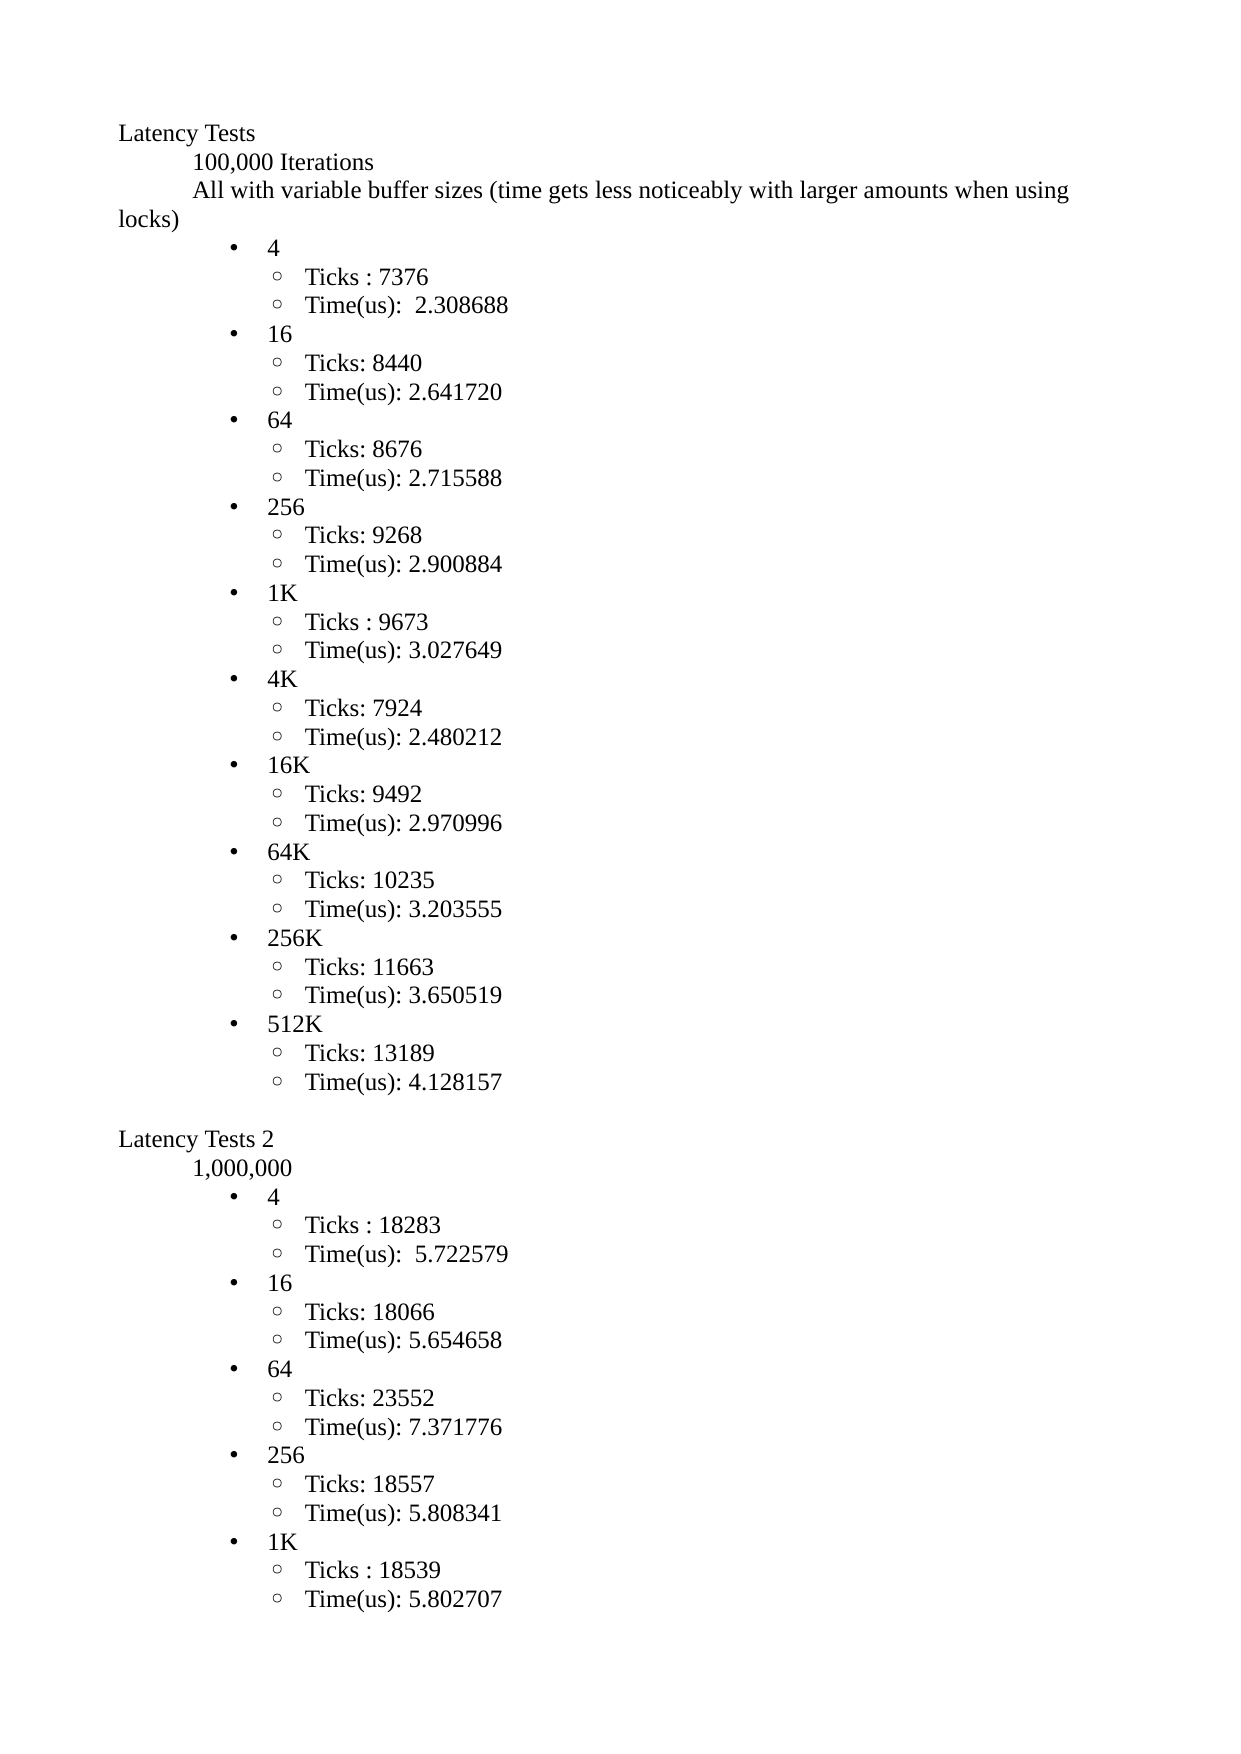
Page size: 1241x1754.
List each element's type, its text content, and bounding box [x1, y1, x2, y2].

list Ticks: 13189 [267, 1038, 1122, 1067]
list 1K [229, 1527, 1122, 1556]
list Time(us): 2.480212 [267, 722, 1122, 751]
list Ticks : 18283 [267, 1211, 1122, 1239]
list Ticks : 7376 [267, 262, 1122, 291]
list Ticks: 10235 [267, 866, 1122, 894]
list Ticks: 23552 [267, 1383, 1122, 1412]
list Time(us): 3.650519 [267, 981, 1122, 1009]
list 16K [229, 751, 1122, 779]
list Time(us): 2.641720 [267, 377, 1122, 406]
list Time(us): 5.808341 [267, 1498, 1122, 1527]
list 256K [229, 923, 1122, 952]
list 64K [229, 837, 1122, 866]
list Time(us): 2.970996 [267, 808, 1122, 837]
list Time(us): 2.900884 [267, 549, 1122, 578]
list 4K [229, 664, 1122, 693]
text 100,000 Iterations [118, 147, 1122, 176]
list 4 [229, 233, 1122, 262]
list 4 [229, 1182, 1122, 1211]
list Ticks : 18539 [267, 1556, 1122, 1584]
list 64 [229, 406, 1122, 434]
text All with variable buffer sizes (time gets less noticeably with larger amounts when using locks) [118, 176, 1122, 233]
list Time(us): 5.654658 [267, 1326, 1122, 1354]
list Time(us): 2.308688 [267, 291, 1122, 319]
list Time(us): 2.715588 [267, 463, 1122, 492]
list Ticks: 11663 [267, 952, 1122, 981]
text 1,000,000 [118, 1153, 1122, 1182]
list 256 [229, 492, 1122, 521]
list 16 [229, 319, 1122, 348]
list 512K [229, 1009, 1122, 1038]
list Ticks: 9492 [267, 779, 1122, 808]
list Time(us): 3.027649 [267, 636, 1122, 664]
list Time(us): 5.722579 [267, 1239, 1122, 1268]
text Latency Tests 2 [118, 1124, 1122, 1153]
list 1K [229, 578, 1122, 607]
list 256 [229, 1441, 1122, 1469]
list 16 [229, 1268, 1122, 1297]
list Time(us): 4.128157 [267, 1067, 1122, 1096]
list Ticks: 18066 [267, 1297, 1122, 1326]
list Time(us): 5.802707 [267, 1584, 1122, 1613]
list Ticks : 9673 [267, 607, 1122, 636]
list Time(us): 7.371776 [267, 1412, 1122, 1441]
list Ticks: 8676 [267, 434, 1122, 463]
text Latency Tests [118, 118, 1122, 147]
list 64 [229, 1354, 1122, 1383]
list Ticks: 7924 [267, 693, 1122, 722]
list Ticks: 18557 [267, 1469, 1122, 1498]
list Ticks: 8440 [267, 348, 1122, 377]
list Ticks: 9268 [267, 521, 1122, 549]
list Time(us): 3.203555 [267, 894, 1122, 923]
